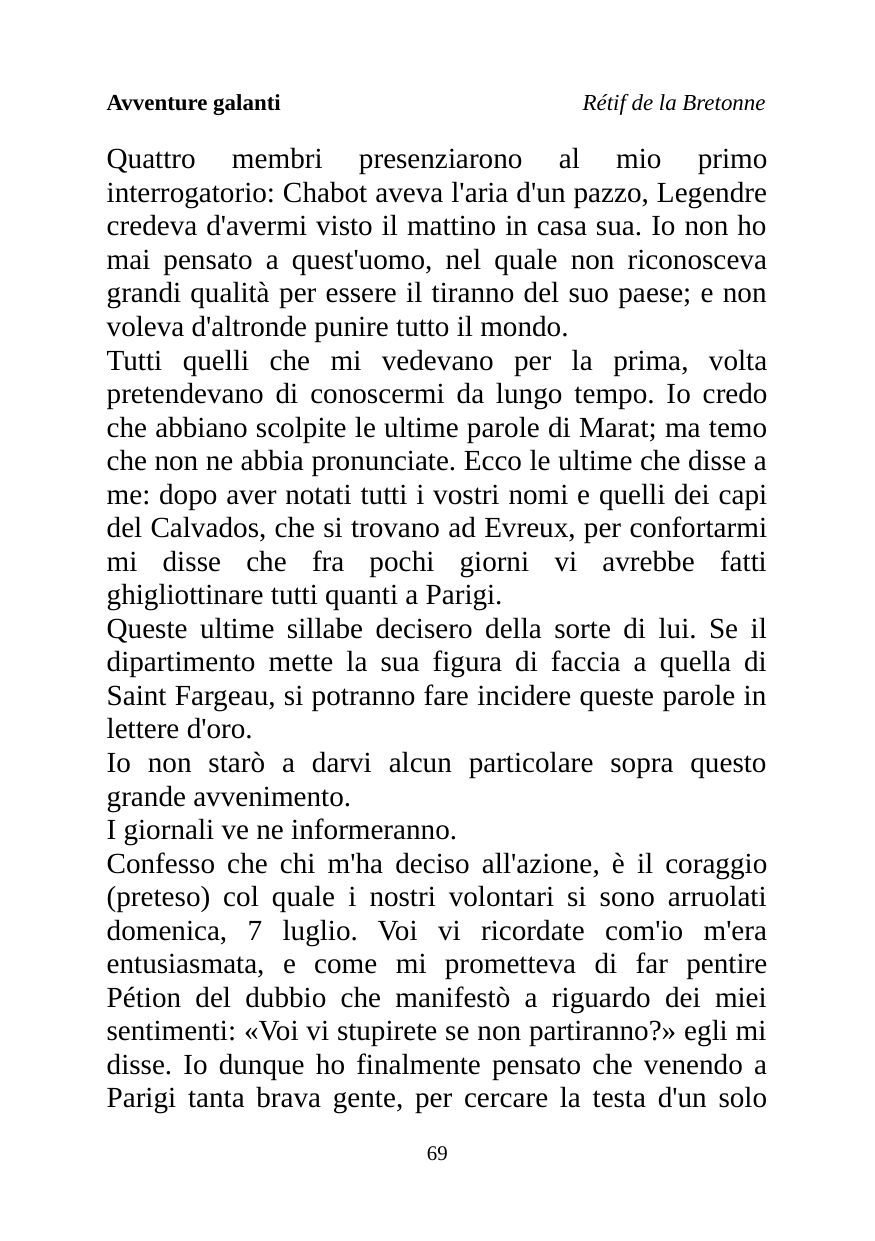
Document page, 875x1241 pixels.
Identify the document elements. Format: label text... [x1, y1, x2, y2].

text Confesso che chi m'ha deciso all'azione, è il coraggio (preteso) col quale i nostri volontari si sono arruolati domenica, 7 luglio. Voi vi ricordate com'io m'era entusiasmata, e come mi prometteva di far pentire Pétion del dubbio che manifestò a riguardo dei miei sentimenti: «Voi vi stupirete se non partiranno?» egli mi disse. Io dunque ho finalmente pensato che venendo a Parigi tanta brava gente, per cercare la testa d'un solo [106, 846, 768, 1114]
text I giornali ve ne informeranno. [106, 812, 768, 846]
text Tutti quelli che mi vedevano per la prima, volta pretendevano di conoscermi da lungo tempo. Io credo che abbiano scolpite le ultime parole di Marat; ma temo che non ne abbia pronunciate. Ecco le ultime che disse a me: dopo aver notati tutti i vostri nomi e quelli dei capi del Calvados, che si trovano ad Evreux, per confortarmi mi disse che fra pochi giorni vi avrebbe fatti ghigliottinare tutti quanti a Parigi. [106, 343, 768, 611]
text Io non starò a darvi alcun particolare sopra questo grande avvenimento. [106, 745, 768, 812]
text Queste ultime sillabe decisero della sorte di lui. Se il dipartimento mette la sua figura di faccia a quella di Saint Fargeau, si potranno fare incidere queste parole in lettere d'oro. [106, 611, 768, 745]
text Quattro membri presenziarono al mio primo interrogatorio: Chabot aveva l'aria d'un pazzo, Legendre credeva d'avermi visto il mattino in casa sua. Io non ho mai pensato a quest'uomo, nel quale non riconosceva grandi qualità per essere il tiranno del suo paese; e non voleva d'altronde punire tutto il mondo. [106, 141, 768, 343]
